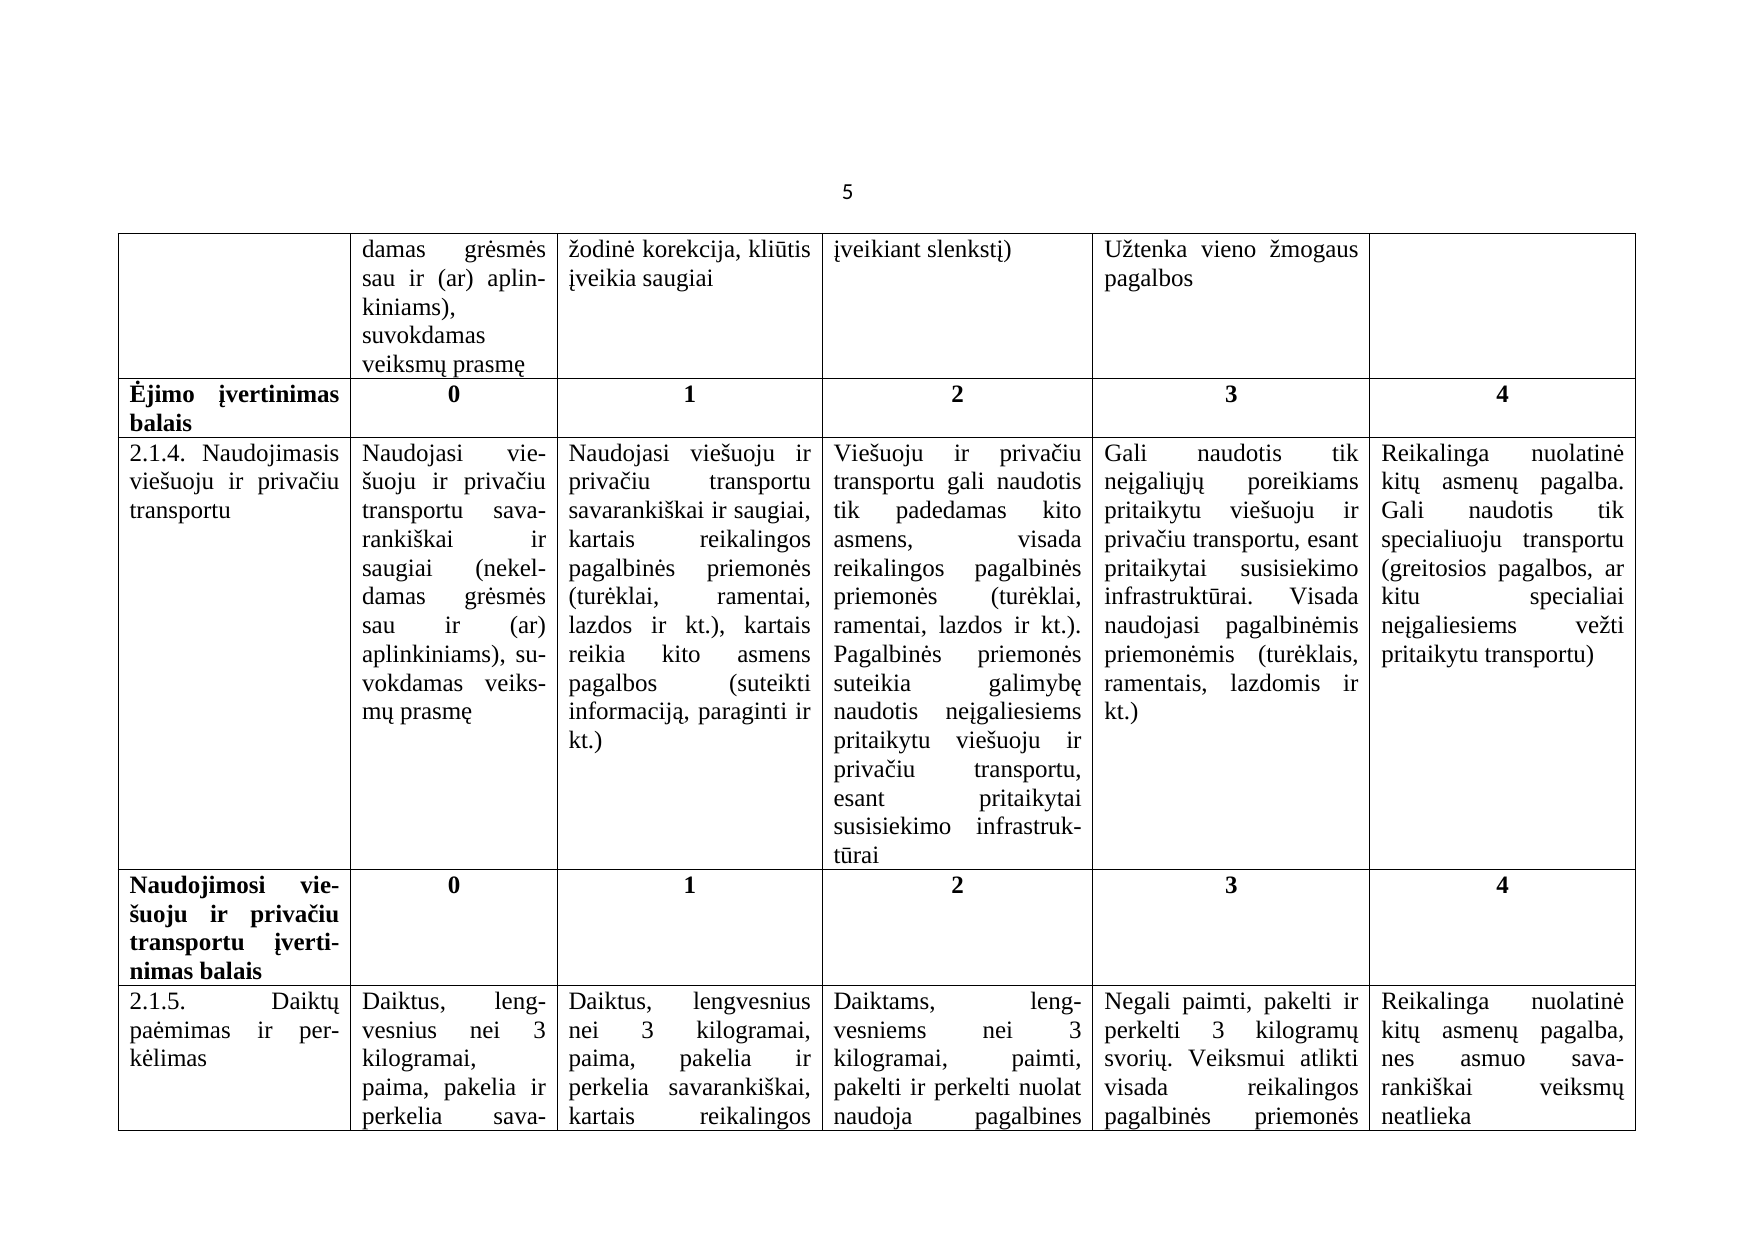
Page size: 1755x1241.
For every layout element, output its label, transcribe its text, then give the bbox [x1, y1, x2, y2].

table_cell Reikalinga nuolatinė kitų asmenų pagalba. Gali naudotis tik specialiuoju transportu (greitosios pagalbos, ar kitu specialiai neįgaliesiems vežti pritaikytu transportu) [1370, 438, 1635, 869]
table_cell Daiktus, lengvesnius nei 3 kilogramai, paima, pakelia ir perkelia savarankiškai, kartais reikalingos [558, 986, 822, 1130]
table_cell 3 [1093, 379, 1369, 437]
table_cell 4 [1370, 870, 1635, 985]
table_cell Gali naudotis tik neįgaliųjų poreikiams pritaikytu viešuoju ir privačiu transportu, esant pritaikytai susisiekimo infrastruktūrai. Visada naudojasi pagalbinėmis priemonėmis (turėklais, ramentais, lazdomis ir kt.) [1093, 438, 1369, 869]
table_cell 2.1.5. Daiktų paėmimas ir per-kėlimas [119, 986, 350, 1130]
table_cell žodinė korekcija, kliūtis įveikia saugiai [558, 234, 822, 378]
table_cell [119, 234, 350, 378]
table_cell 1 [558, 870, 822, 985]
table_cell Daiktus, leng-vesnius nei 3 kilogramai, paima, pakelia ir perkelia sava- [351, 986, 557, 1130]
table_cell Naudojimosi vie-šuoju ir privačiu transportu įverti-nimas balais [119, 870, 350, 985]
table_cell Užtenka vieno žmogaus pagalbos [1093, 234, 1369, 378]
table_cell damas grėsmės sau ir (ar) aplin-kiniams), suvokdamas veiksmų prasmę [351, 234, 557, 378]
table_cell 2 [823, 870, 1092, 985]
table_cell 3 [1093, 870, 1369, 985]
table_cell 0 [351, 870, 557, 985]
table_cell Ėjimo įvertinimas balais [119, 379, 350, 437]
table_cell Naudojasi vie-šuoju ir privačiu transportu sava-rankiškai ir saugiai (nekel-damas grėsmės sau ir (ar) aplinkiniams), su-vokdamas veiks-mų prasmę [351, 438, 557, 869]
table_cell Naudojasi viešuoju ir privačiu transportu savarankiškai ir saugiai, kartais reikalingos pagalbinės priemonės (turėklai, ramentai, lazdos ir kt.), kartais reikia kito asmens pagalbos (suteikti informaciją, paraginti ir kt.) [558, 438, 822, 869]
table_cell [1370, 234, 1635, 378]
table_cell Reikalinga nuolatinė kitų asmenų pagalba, nes asmuo sava-rankiškai veiksmų neatlieka [1370, 986, 1635, 1130]
table_cell 2 [823, 379, 1092, 437]
table_cell įveikiant slenkstį) [823, 234, 1092, 378]
table_cell 2.1.4. Naudojimasis viešuoju ir privačiu transportu [119, 438, 350, 869]
table_cell Negali paimti, pakelti ir perkelti 3 kilogramų svorių. Veiksmui atlikti visada reikalingos pagalbinės priemonės [1093, 986, 1369, 1130]
table_cell 4 [1370, 379, 1635, 437]
table_cell Viešuoju ir privačiu transportu gali naudotis tik padedamas kito asmens, visada reikalingos pagalbinės priemonės (turėklai, ramentai, lazdos ir kt.). Pagalbinės priemonės suteikia galimybę naudotis neįgaliesiems pritaikytu viešuoju ir privačiu transportu, esant pritaikytai susisiekimo infrastruk-tūrai [823, 438, 1092, 869]
table_cell 1 [558, 379, 822, 437]
table_cell Daiktams, leng-vesniems nei 3 kilogramai, paimti, pakelti ir perkelti nuolat naudoja pagalbines [823, 986, 1092, 1130]
table_cell 0 [351, 379, 557, 437]
